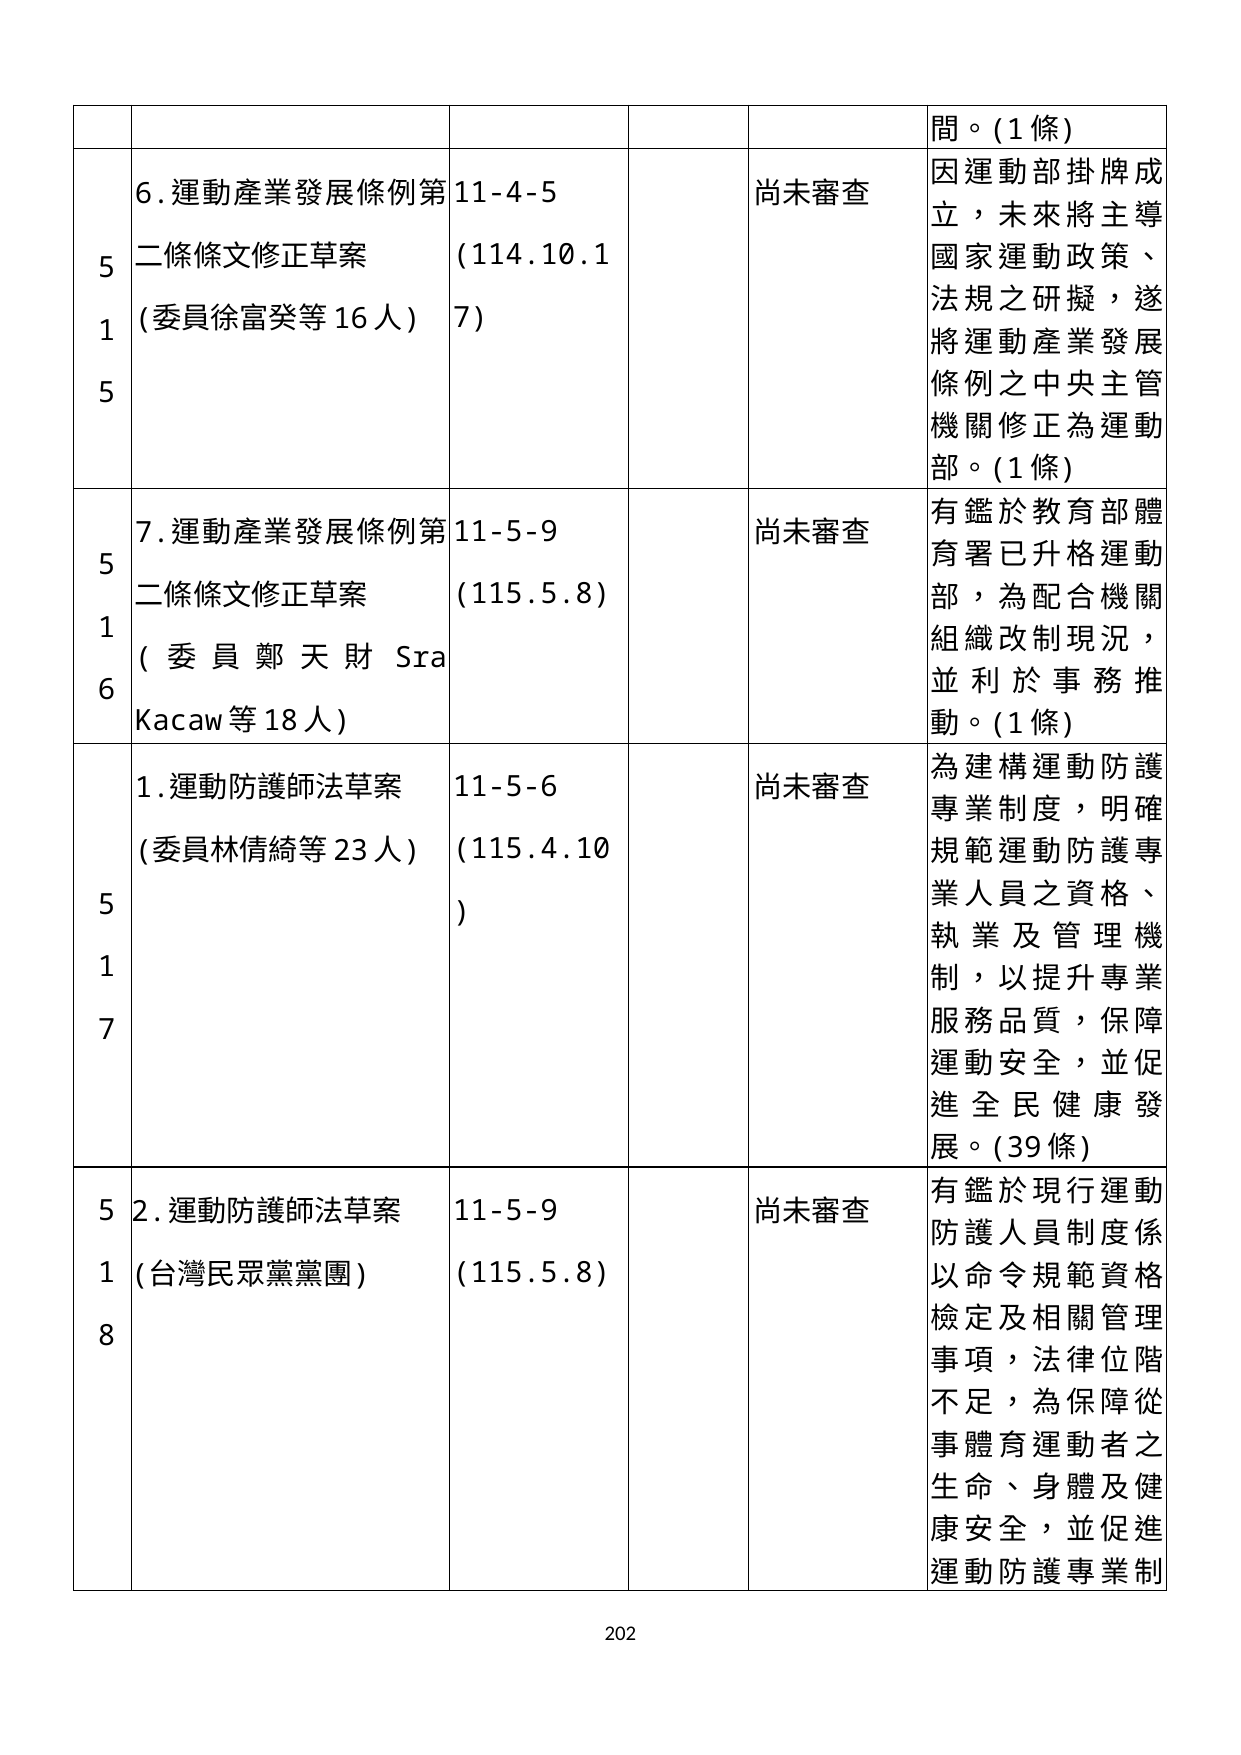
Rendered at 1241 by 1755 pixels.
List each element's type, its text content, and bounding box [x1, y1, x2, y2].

table_cell [629, 106, 748, 148]
table_cell 有鑑於教育部體育署已升格運動部，為配合機關組織改制現況，並利於事務推動。(1條) [928, 489, 1166, 742]
table_cell 為建構運動防護專業制度，明確規範運動防護專業人員之資格、執業及管理機制，以提升專業服務品質，保障運動安全，並促進全民健康發展。(39條) [928, 744, 1166, 1166]
table_cell [74, 106, 131, 148]
table_cell 尚未審查 [749, 744, 927, 1166]
table_cell 11-5-9 (115.5.8) [450, 1168, 628, 1590]
table_cell [749, 106, 927, 148]
table_cell 尚未審查 [749, 1168, 927, 1590]
table_cell 有鑑於現行運動防護人員制度係以命令規範資格檢定及相關管理事項，法律位階不足，為保障從事體育運動者之生命、身體及健康安全，並促進運動防護專業制 [928, 1168, 1166, 1590]
table_cell 尚未審查 [749, 489, 927, 742]
table_cell [629, 1168, 748, 1590]
table_cell [74, 149, 131, 487]
table_cell 1.運動防護師法草案 (委員林倩綺等23人) [132, 744, 449, 1166]
table_cell 11-5-6 (115.4.10) [450, 744, 628, 1166]
table_cell [450, 106, 628, 148]
table_cell 11-4-5 (114.10.17) [450, 149, 628, 487]
table_cell 間。(1條) [928, 106, 1166, 148]
table_cell 因運動部掛牌成立，未來將主導國家運動政策、法規之研擬，遂將運動產業發展條例之中央主管機關修正為運動部。(1條) [928, 149, 1166, 487]
table_cell [74, 489, 131, 742]
table_cell 運動防護師法草案 (台灣民眾黨黨團) [132, 1168, 449, 1590]
table_cell [629, 149, 748, 487]
table_cell [74, 744, 131, 1166]
table_cell [74, 1168, 131, 1590]
table_cell [629, 489, 748, 742]
table_cell [629, 744, 748, 1166]
table_cell 尚未審查 [749, 149, 927, 487]
table_cell 11-5-9 (115.5.8) [450, 489, 628, 742]
table_cell [132, 106, 449, 148]
table_cell 6.運動產業發展條例第二條條文修正草案 (委員徐富癸等16人) [132, 149, 449, 487]
table_cell 7.運動產業發展條例第二條條文修正草案 (委員鄭天財Sra Kacaw等18人) [132, 489, 449, 742]
